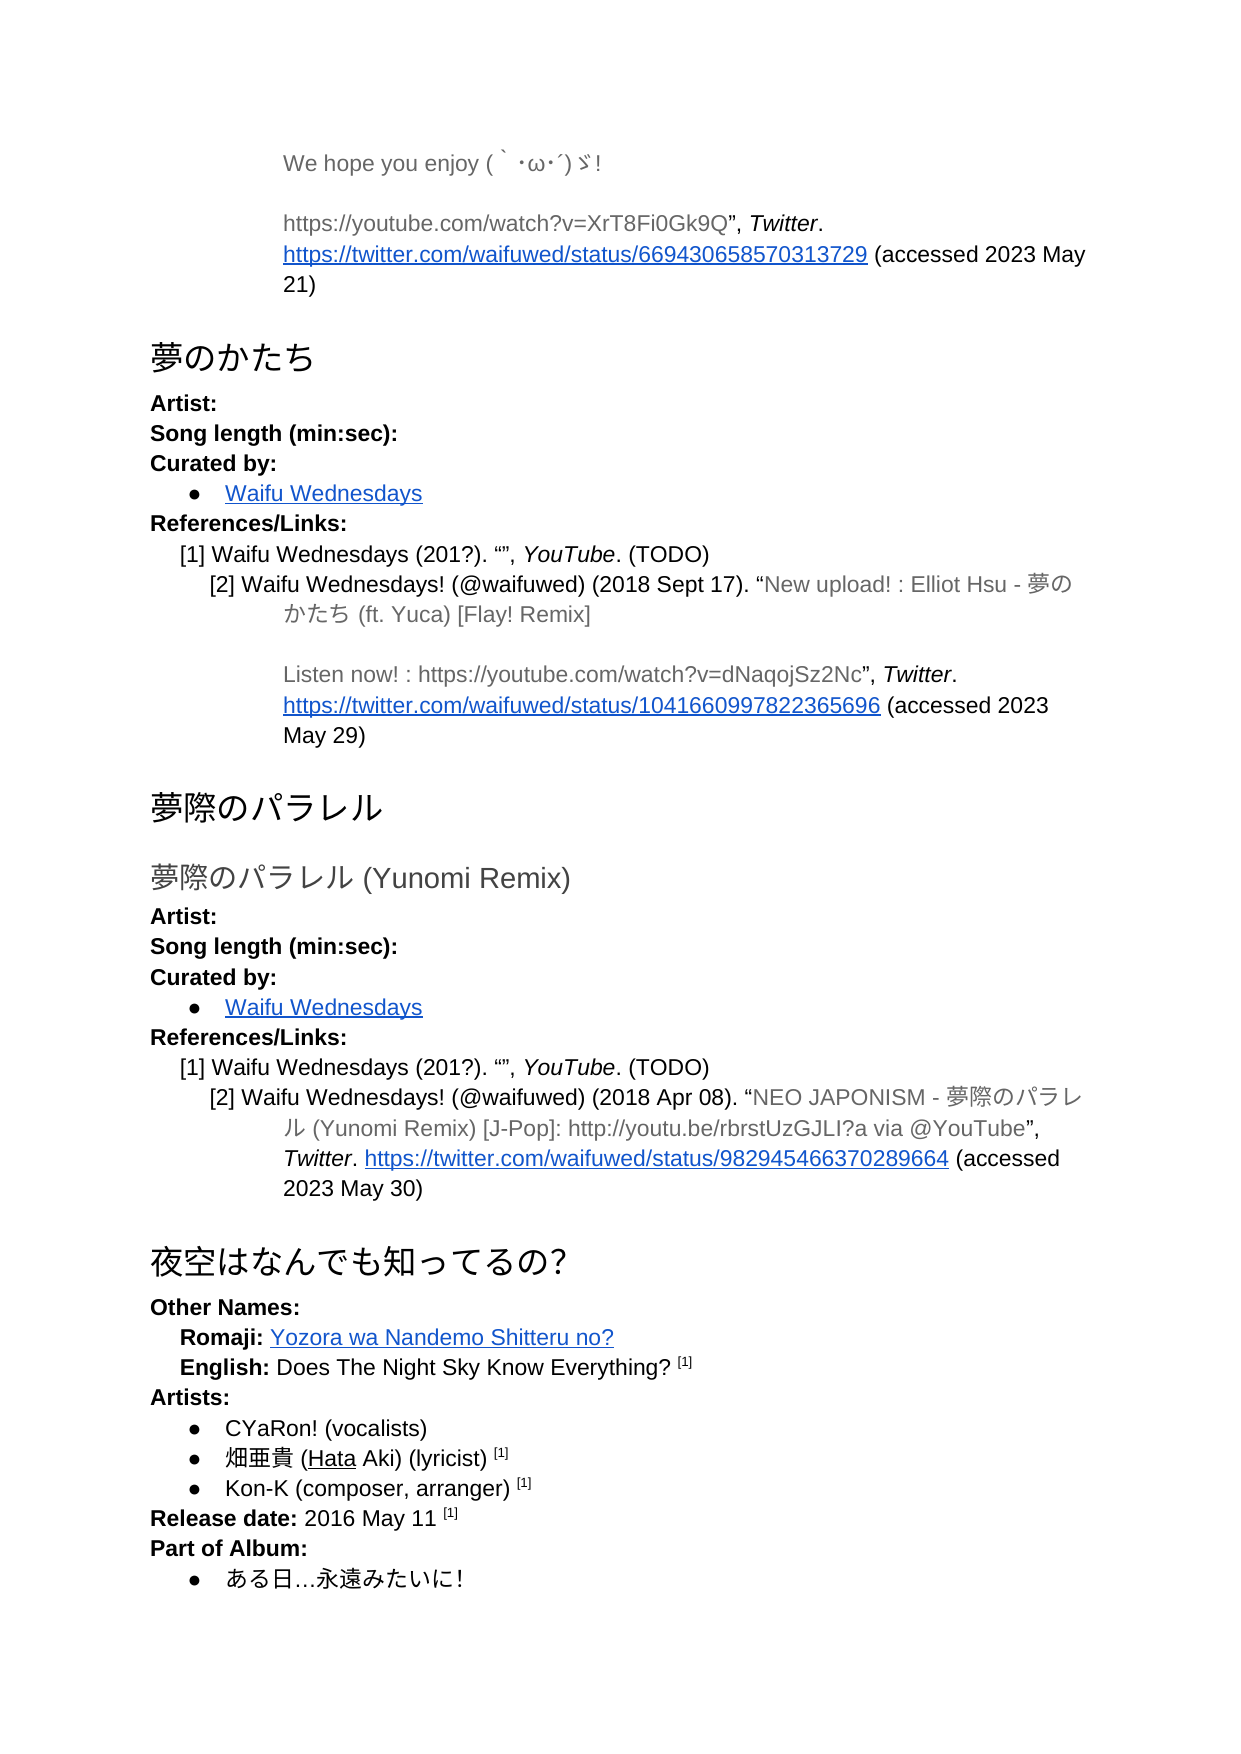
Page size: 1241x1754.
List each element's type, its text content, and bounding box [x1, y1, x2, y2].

subtitle 夢際のパラレル [150, 789, 1090, 828]
text Curated by: [150, 963, 1090, 990]
list CYaRon! (vocalists) [187, 1414, 1090, 1441]
subtitle 夢際のパラレル (Yunomi Remix) [150, 861, 1090, 895]
list Waifu Wednesdays [187, 480, 1090, 506]
list 畑亜貴 (Hata Aki) (lyricist) [1] [187, 1445, 1090, 1471]
list Kon-K (composer, arranger) [1] [187, 1475, 1090, 1501]
text Part of Album: [150, 1535, 1090, 1562]
text Song length (min:sec): [150, 420, 1090, 446]
text [2] Waifu Wednesdays! (@waifuwed) (2018 Sept 17). “New upload! : Elliot Hsu - 夢のかたち (ft. Yuca) [Flay! Remix] Listen now! : https://youtube.com/watch?v=dNaqojSz2Nc”, Twitter. https://twitter.com/waifuwed/status/1041660997822365696 (accessed 2023 May 29) [209, 571, 1090, 748]
list ある日…永遠みたいに！ [187, 1566, 1090, 1592]
text Curated by: [150, 450, 1090, 476]
text [1] Waifu Wednesdays (201?). “”, YouTube. (TODO) [179, 1054, 1090, 1081]
text [2] Waifu Wednesdays! (@waifuwed) (2018 Apr 08). “NEO JAPONISM - 夢際のパラレル (Yunomi Remix) [J-Pop]: http://youtu.be/rbrstUzGJLI?a via @YouTube”, Twitter. https://twitter.com/waifuwed/status/982945466370289664 (accessed 2023 May 30) [209, 1084, 1090, 1201]
text Release date: 2016 May 11 [1] [150, 1505, 1090, 1531]
text References/Links: [150, 510, 1090, 537]
text We hope you enjoy (｀･ω･´)ゞ! https://youtube.com/watch?v=XrT8Fi0Gk9Q”, Twitter. https://twitter.com/waifuwed/status/669430658570313729 (accessed 2023 May 21) [209, 150, 1090, 297]
subtitle 夢のかたち [150, 338, 1090, 377]
list Waifu Wednesdays [187, 994, 1090, 1020]
text English: Does The Night Sky Know Everything? [1] [179, 1354, 1090, 1380]
text Other Names: [150, 1294, 1090, 1320]
text Artists: [150, 1384, 1090, 1411]
text Artist: [150, 903, 1090, 929]
text Romaji: Yozora wa Nandemo Shitteru no? [179, 1324, 1090, 1350]
subtitle 夜空はなんでも知ってるの？ [150, 1243, 1090, 1281]
text [1] Waifu Wednesdays (201?). “”, YouTube. (TODO) [179, 541, 1090, 567]
text Song length (min:sec): [150, 933, 1090, 960]
text Artist: [150, 389, 1090, 416]
text References/Links: [150, 1024, 1090, 1050]
